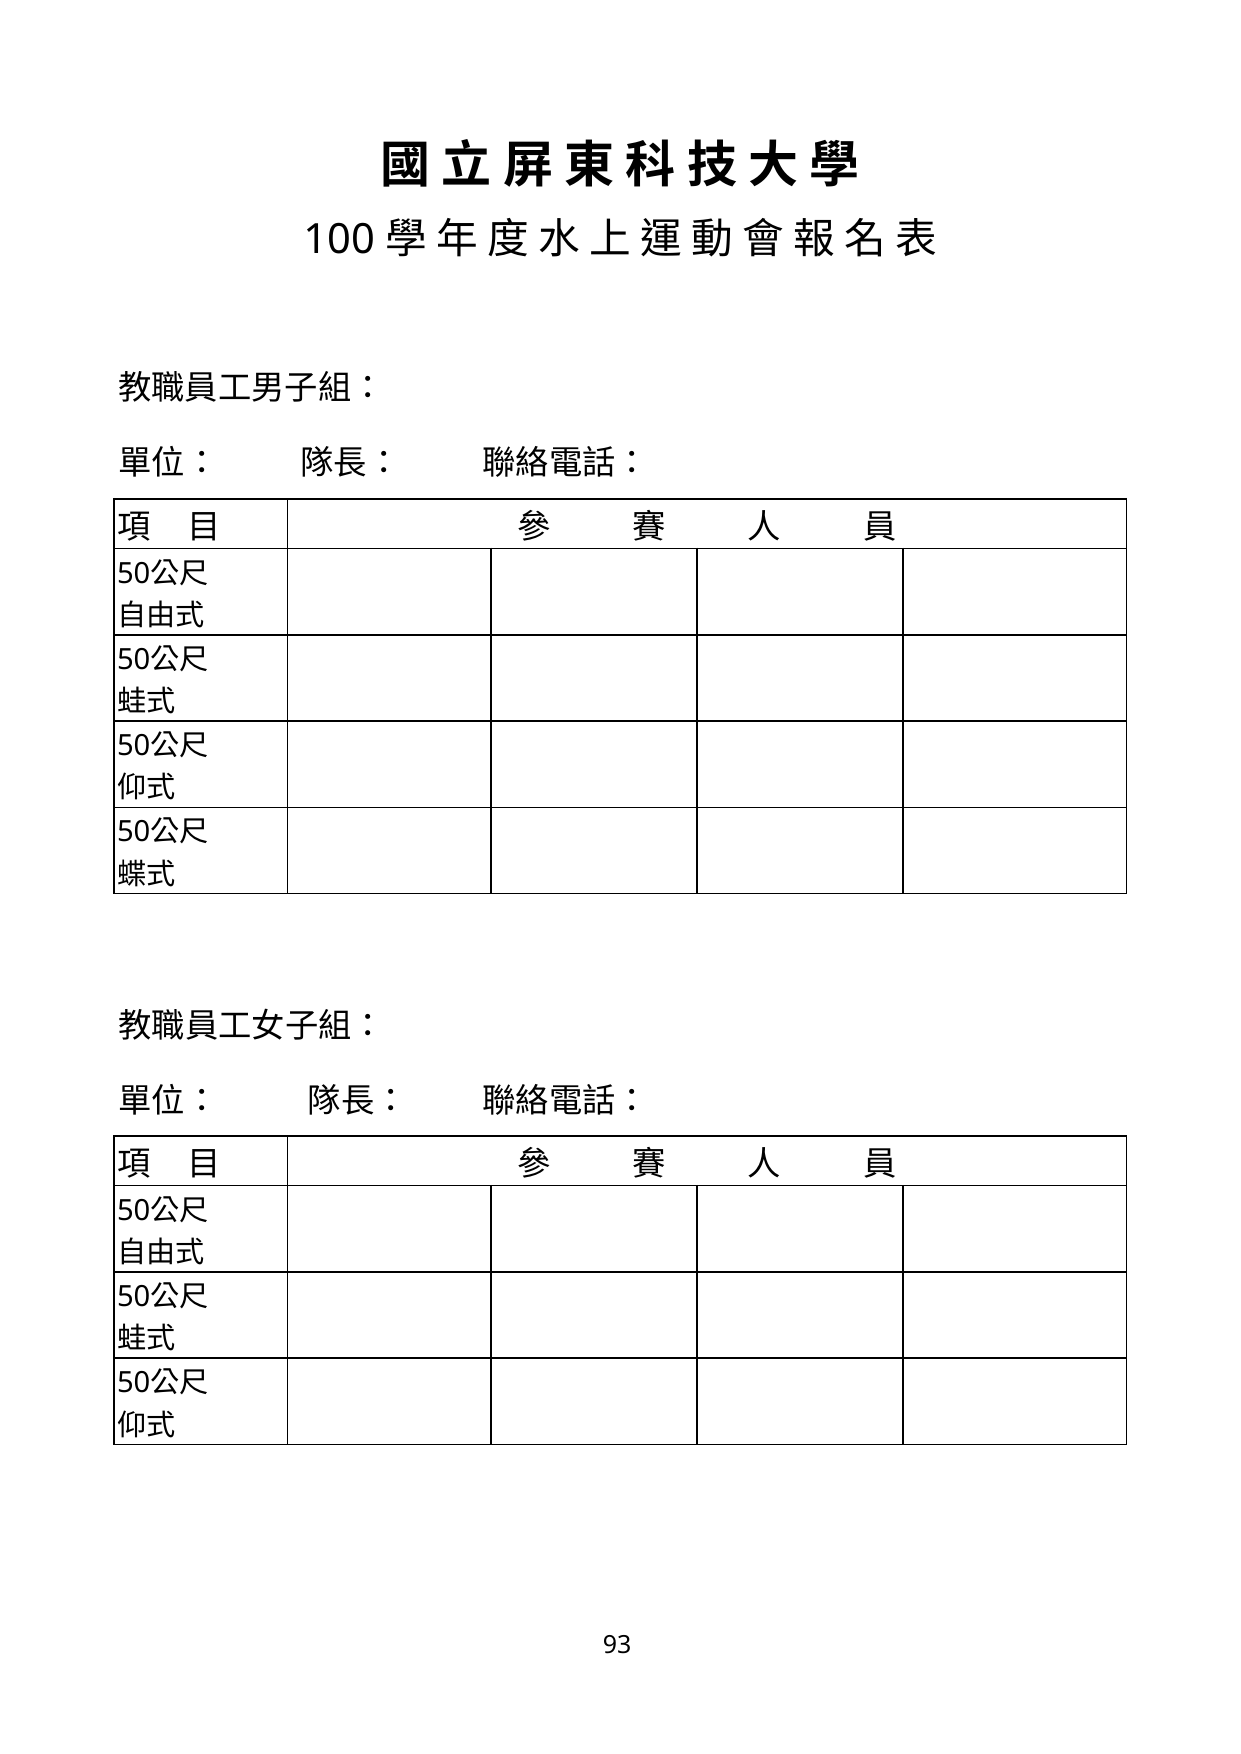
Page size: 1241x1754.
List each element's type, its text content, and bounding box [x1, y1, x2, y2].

table_cell 50公尺 蝶式 [115, 808, 287, 893]
text 教職員工男子組： [118, 348, 1122, 423]
table_cell [492, 1273, 696, 1357]
table_header 項 目 [115, 1137, 287, 1185]
text 100 學 年 度 水 上 運 動 會 報 名 表 [118, 198, 1122, 273]
table_cell [288, 722, 490, 806]
table_cell [288, 808, 490, 893]
table_cell [492, 1359, 696, 1443]
table_cell [698, 1359, 902, 1443]
table_cell [492, 1186, 696, 1271]
table_cell [904, 549, 1126, 634]
text 單位： 隊長： 聯絡電話： [118, 1060, 1122, 1135]
text 單位： 隊長： 聯絡電話： [118, 423, 1122, 498]
table_cell [288, 549, 490, 634]
table_cell 50公尺 仰式 [115, 722, 287, 806]
table_cell [904, 1273, 1126, 1357]
table_cell [904, 636, 1126, 720]
table_cell [904, 808, 1126, 893]
table_cell [492, 808, 696, 893]
table_cell [698, 549, 902, 634]
table_cell 50公尺 蛙式 [115, 636, 287, 720]
text 國 立 屏 東 科 技 大 學 [118, 123, 1122, 198]
table_cell [288, 1273, 490, 1357]
table_cell 50公尺 仰式 [115, 1359, 287, 1443]
table_cell [698, 636, 902, 720]
table_cell [492, 549, 696, 634]
table_header 項 目 [115, 500, 287, 548]
table_cell 50公尺 自由式 [115, 549, 287, 634]
table_cell [904, 1359, 1126, 1443]
table_cell [904, 722, 1126, 806]
table_cell [698, 1273, 902, 1357]
table_cell 50公尺 蛙式 [115, 1273, 287, 1357]
table_cell [698, 808, 902, 893]
table_cell 50公尺 自由式 [115, 1186, 287, 1271]
table_cell [698, 722, 902, 806]
table_cell [904, 1186, 1126, 1271]
table_cell [492, 636, 696, 720]
table_cell [288, 1359, 490, 1443]
table_cell [288, 636, 490, 720]
table_cell [698, 1186, 902, 1271]
table_header 參 賽 人 員 [288, 500, 1126, 548]
text 教職員工女子組： [118, 985, 1122, 1060]
table_cell [288, 1186, 490, 1271]
table_header 參 賽 人 員 [288, 1137, 1126, 1185]
table_cell [492, 722, 696, 806]
